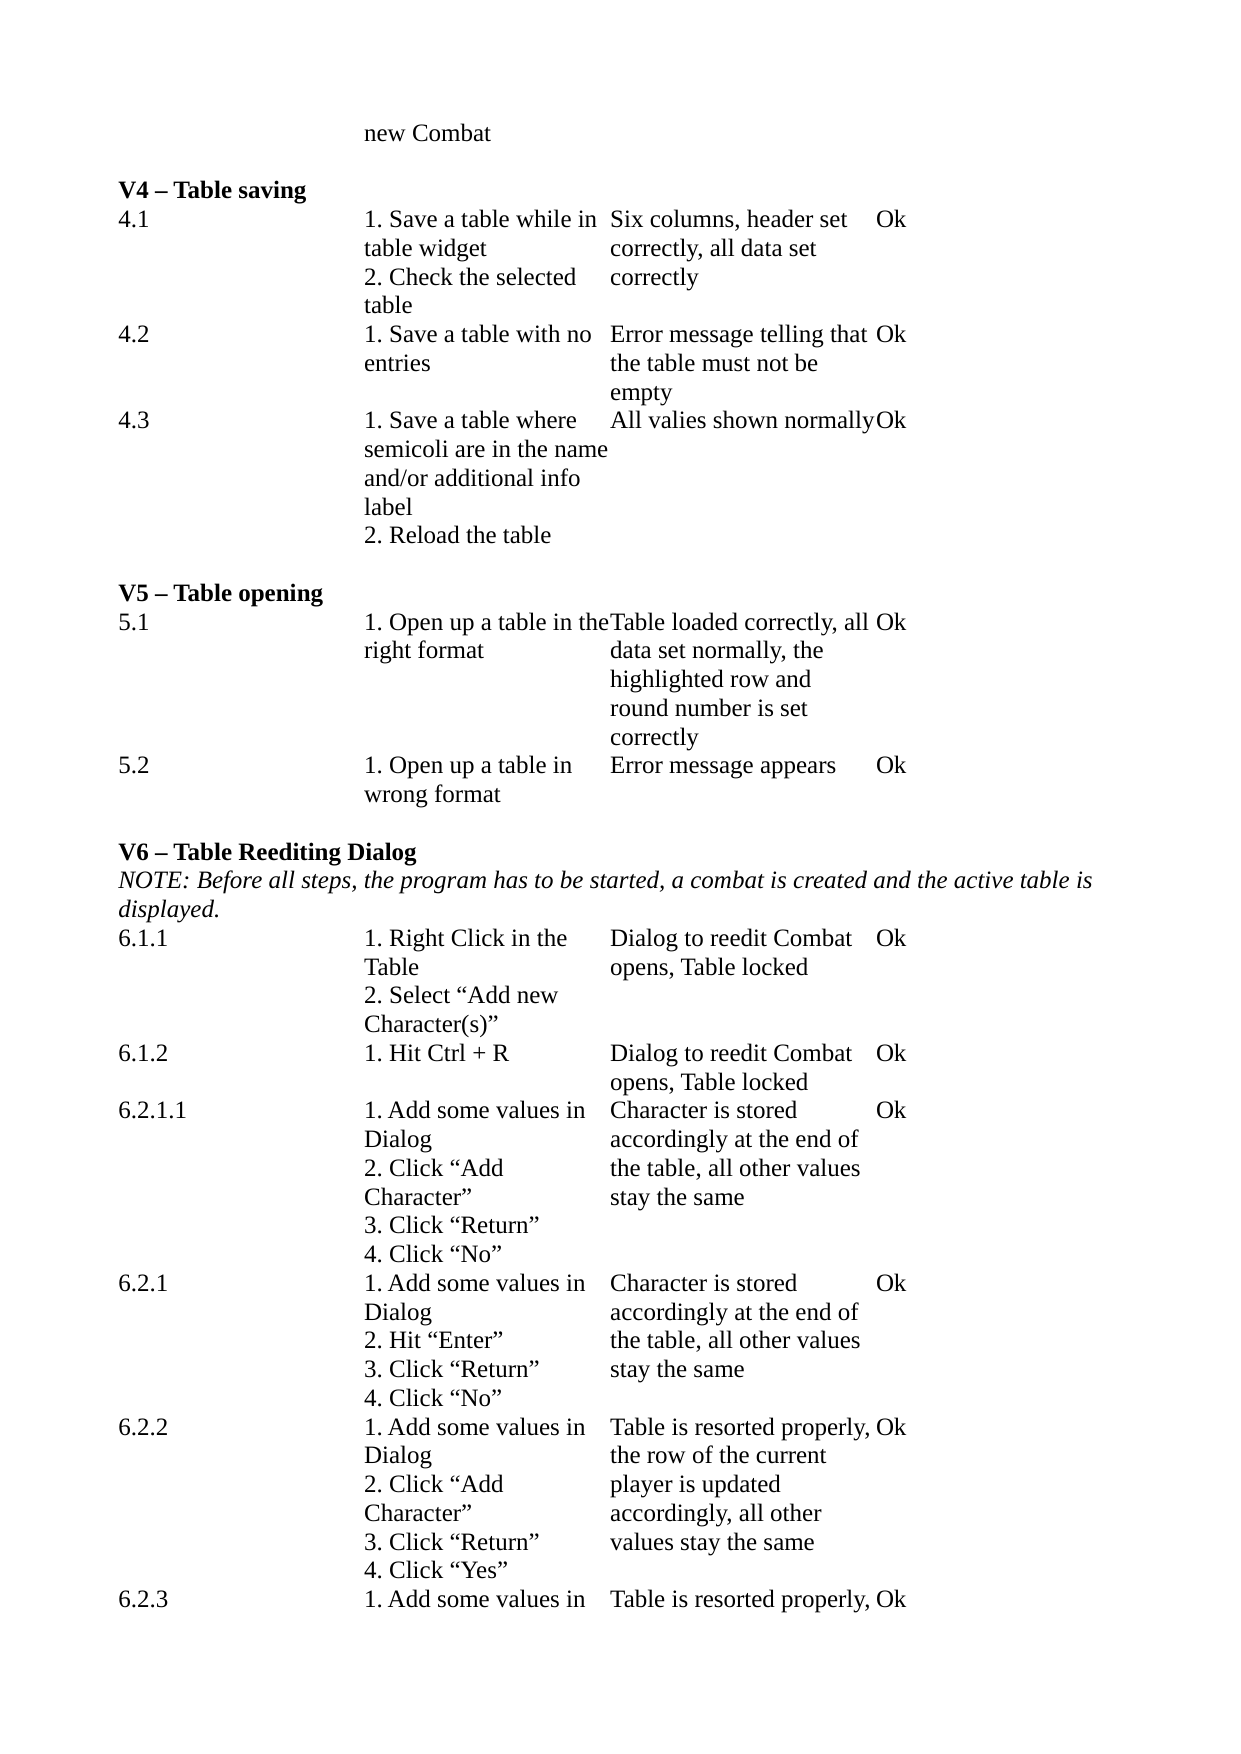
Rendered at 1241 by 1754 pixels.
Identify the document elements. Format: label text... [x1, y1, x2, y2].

table_cell Ok [876, 1412, 1122, 1584]
table_cell 1. Right Click in the Table 2. Select “Add new Character(s)” [364, 923, 610, 1038]
table_cell Ok [876, 204, 1122, 319]
table_cell Ok [876, 607, 1122, 751]
table_cell 1. Add some values in Dialog 2. Click “Add Character” 3. Click “Return” 4. Click “Yes” [364, 1412, 610, 1584]
table_cell [118, 118, 364, 147]
table_cell 1. Open up a table in the right format [364, 607, 610, 751]
table_cell 1. Open up a table in wrong format [364, 751, 610, 808]
table_cell Dialog to reedit Combat opens, Table locked [610, 1038, 876, 1096]
table_cell 6.1.1 [118, 923, 364, 1038]
table_cell [610, 118, 876, 147]
table_cell V5 – Table opening [118, 549, 1122, 607]
table_cell 4.1 [118, 204, 364, 319]
table_cell Table loaded correctly, all data set normally, the highlighted row and round number is set correctly [610, 607, 876, 751]
table_cell 4.2 [118, 319, 364, 406]
table_cell 1. Save a table while in table widget 2. Check the selected table [364, 204, 610, 319]
table_cell Ok [876, 1584, 1122, 1613]
table_cell 1. Hit Ctrl + R [364, 1038, 610, 1096]
table_cell 6.2.1 [118, 1268, 364, 1412]
table_cell Character is stored accordingly at the end of the table, all other values stay the same [610, 1268, 876, 1412]
table_cell 6.2.1.1 [118, 1096, 364, 1268]
table_cell Ok [876, 1038, 1122, 1096]
table_cell 1. Save a table with no entries [364, 319, 610, 406]
table_cell 6.2.2 [118, 1412, 364, 1584]
table_cell Ok [876, 1096, 1122, 1268]
table_cell 1. Add some values in Dialog 2. Click “Add Character” 3. Click “Return” 4. Click “No” [364, 1096, 610, 1268]
table_cell All valies shown normally [610, 406, 876, 549]
table_cell 1. Add some values in [364, 1584, 610, 1613]
table_cell new Combat [364, 118, 610, 147]
table_cell Ok [876, 751, 1122, 808]
table_cell 6.2.3 [118, 1584, 364, 1613]
table_cell Ok [876, 923, 1122, 1038]
table_cell Character is stored accordingly at the end of the table, all other values stay the same [610, 1096, 876, 1268]
table_cell Table is resorted properly, [610, 1584, 876, 1613]
table_cell Ok [876, 319, 1122, 406]
table_cell Table is resorted properly, the row of the current player is updated accordingly, all other values stay the same [610, 1412, 876, 1584]
table_cell 1. Add some values in Dialog 2. Hit “Enter” 3. Click “Return” 4. Click “No” [364, 1268, 610, 1412]
table_cell [876, 118, 1122, 147]
table_cell Ok [876, 1268, 1122, 1412]
table_cell 6.1.2 [118, 1038, 364, 1096]
table_cell Six columns, header set correctly, all data set correctly [610, 204, 876, 319]
table_cell 4.3 [118, 406, 364, 549]
table_cell Error message appears [610, 751, 876, 808]
table_cell 5.2 [118, 751, 364, 808]
table_cell Ok [876, 406, 1122, 549]
table_cell Dialog to reedit Combat opens, Table locked [610, 923, 876, 1038]
table_cell 5.1 [118, 607, 364, 751]
table_cell Error message telling that the table must not be empty [610, 319, 876, 406]
table_cell V4 – Table saving [118, 147, 1122, 204]
table_cell V6 – Table Reediting Dialog NOTE: Before all steps, the program has to be started, a combat is created and the active table is displayed. [118, 808, 1122, 923]
table_cell 1. Save a table where semicoli are in the name and/or additional info label 2. Reload the table [364, 406, 610, 549]
